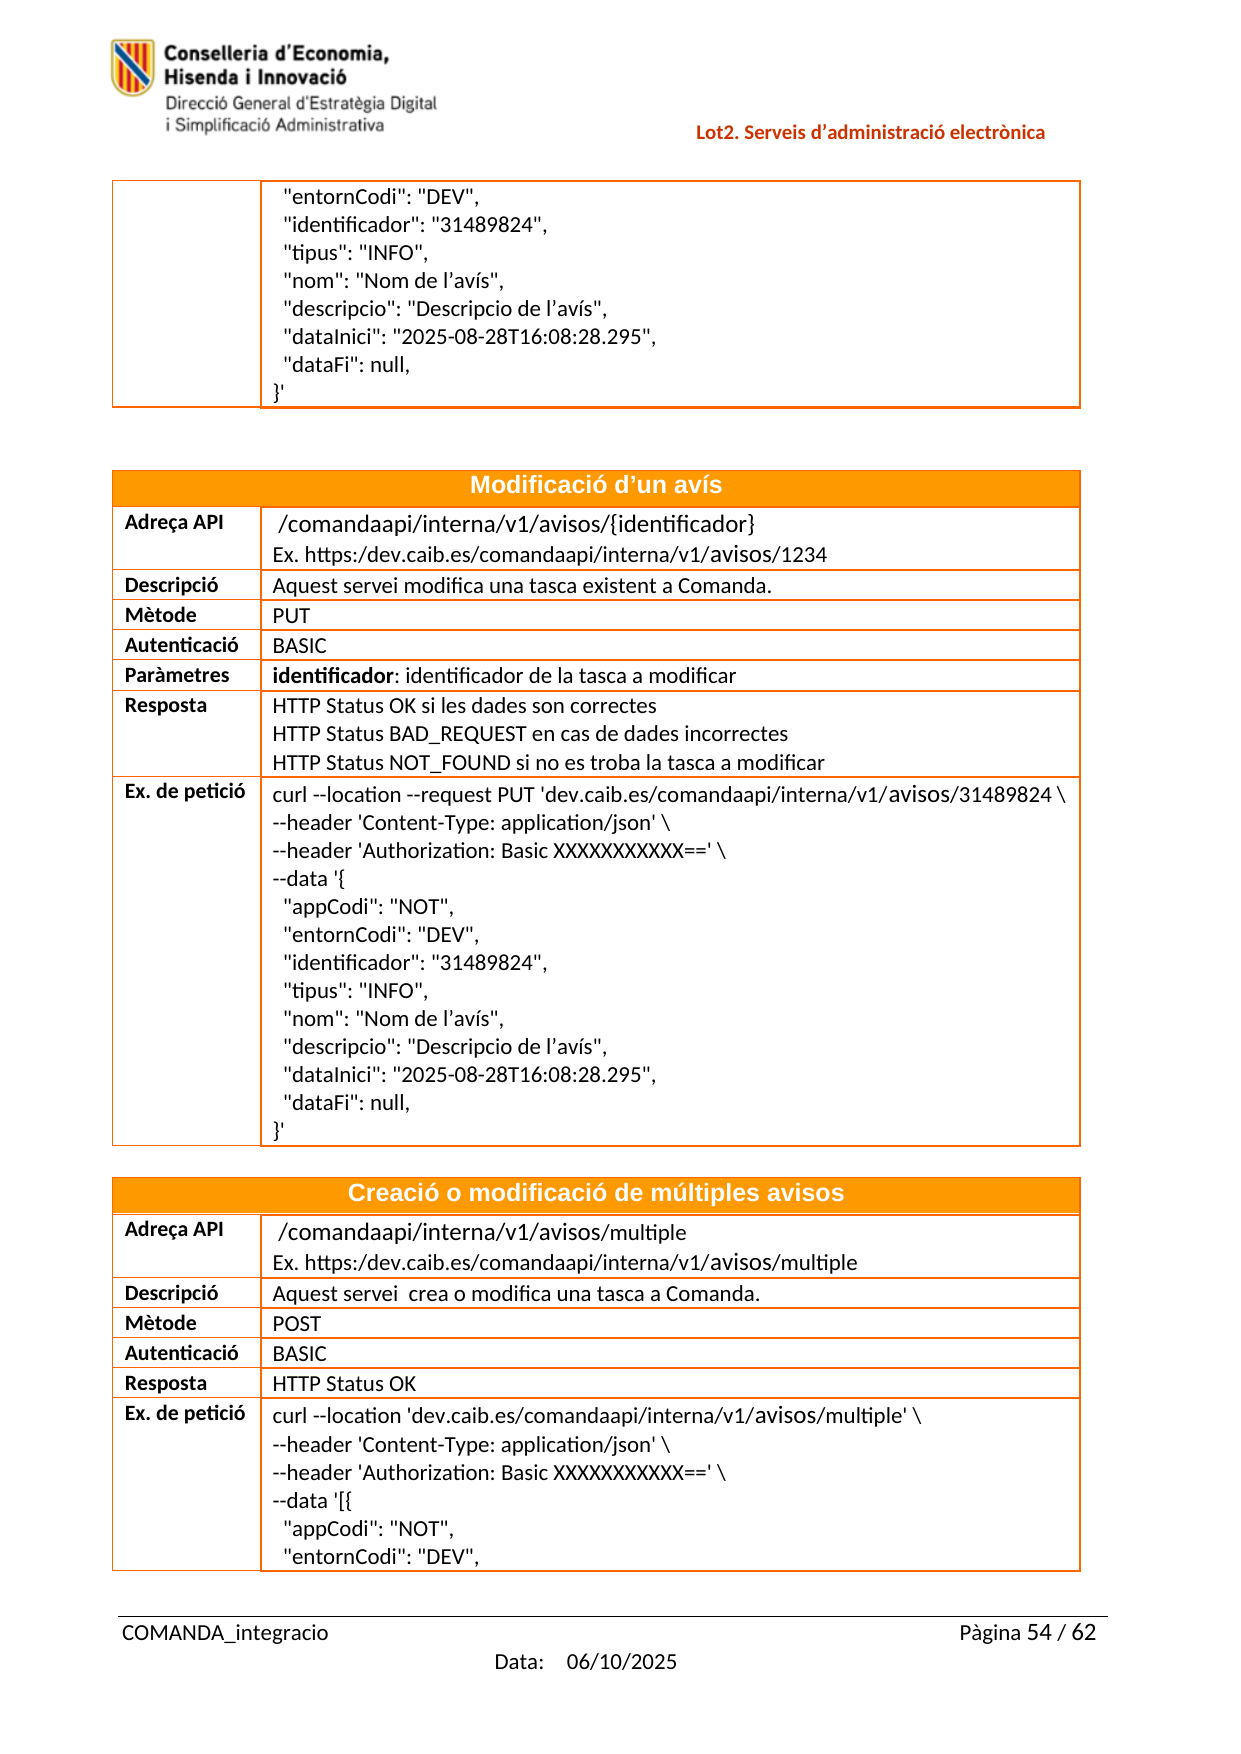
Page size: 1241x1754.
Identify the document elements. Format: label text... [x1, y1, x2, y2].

table_cell Adreça API [113, 507, 260, 569]
table_cell Autenticació [113, 1338, 260, 1367]
table_cell Descripció [113, 1278, 260, 1307]
table_cell Autenticació [113, 630, 260, 659]
table_cell curl --location --request PUT 'dev.caib.es/comandaapi/interna/v1/avisos/31489824 \ --header 'Content-Type: application/json' \ --header 'Authorization: Basic XXXXXXXXXXX==' \ --data '{ "appCodi": "NOT", "entornCodi": "DEV", "identificador": "31489824", "tipus": "INFO", "nom": "Nom de l’avís", "descripcio": "Descripcio de l’avís", "dataInici": "2025-08-28T16:08:28.295", "dataFi": null, }' [262, 778, 1079, 1144]
table_cell HTTP Status OK [262, 1369, 1079, 1397]
table_header Modificació d’un avís [113, 471, 1079, 506]
table_cell Descripció [113, 570, 260, 599]
table_cell Mètode [113, 600, 260, 629]
table_cell Resposta [113, 1368, 260, 1397]
table_header Creació o modificació de múltiples avisos [113, 1178, 1079, 1213]
table_cell PUT [262, 601, 1079, 629]
table_cell Resposta [113, 691, 260, 776]
table_cell curl --location 'dev.caib.es/comandaapi/interna/v1/avisos/multiple' \ --header 'Content-Type: application/json' \ --header 'Authorization: Basic XXXXXXXXXXX==' \ --data '[{ "appCodi": "NOT", "entornCodi": "DEV", [262, 1399, 1079, 1570]
table_cell POST [262, 1309, 1079, 1337]
table_cell "entornCodi": "DEV", "identificador": "31489824", "tipus": "INFO", "nom": "Nom de l’avís", "descripcio": "Descripcio de l’avís", "dataInici": "2025-08-28T16:08:28.295", "dataFi": null, }' [262, 182, 1079, 406]
picture [100, 26, 467, 156]
table_cell /comandaapi/interna/v1/avisos/multiple Ex. https:/dev.caib.es/comandaapi/interna/v1/avisos/multiple [262, 1216, 1079, 1277]
table_cell Ex. de petició [113, 777, 260, 1144]
table_cell BASIC [262, 1339, 1079, 1367]
table_cell BASIC [262, 631, 1079, 659]
table_cell Mètode [113, 1308, 260, 1337]
table_cell Aquest servei modifica una tasca existent a Comanda. [262, 571, 1079, 599]
table_cell Paràmetres [113, 660, 260, 689]
table_cell Ex. de petició [113, 1398, 260, 1570]
table_cell Aquest servei crea o modifica una tasca a Comanda. [262, 1279, 1079, 1307]
table_cell HTTP Status OK si les dades son correctes HTTP Status BAD_REQUEST en cas de dades incorrectes HTTP Status NOT_FOUND si no es troba la tasca a modificar [262, 692, 1079, 776]
table_cell /comandaapi/interna/v1/avisos/{identificador} Ex. https:/dev.caib.es/comandaapi/interna/v1/avisos/1234 [262, 508, 1079, 569]
table_cell [113, 181, 260, 406]
table_cell identificador: identificador de la tasca a modificar [262, 661, 1079, 689]
table_cell Adreça API [113, 1215, 260, 1277]
